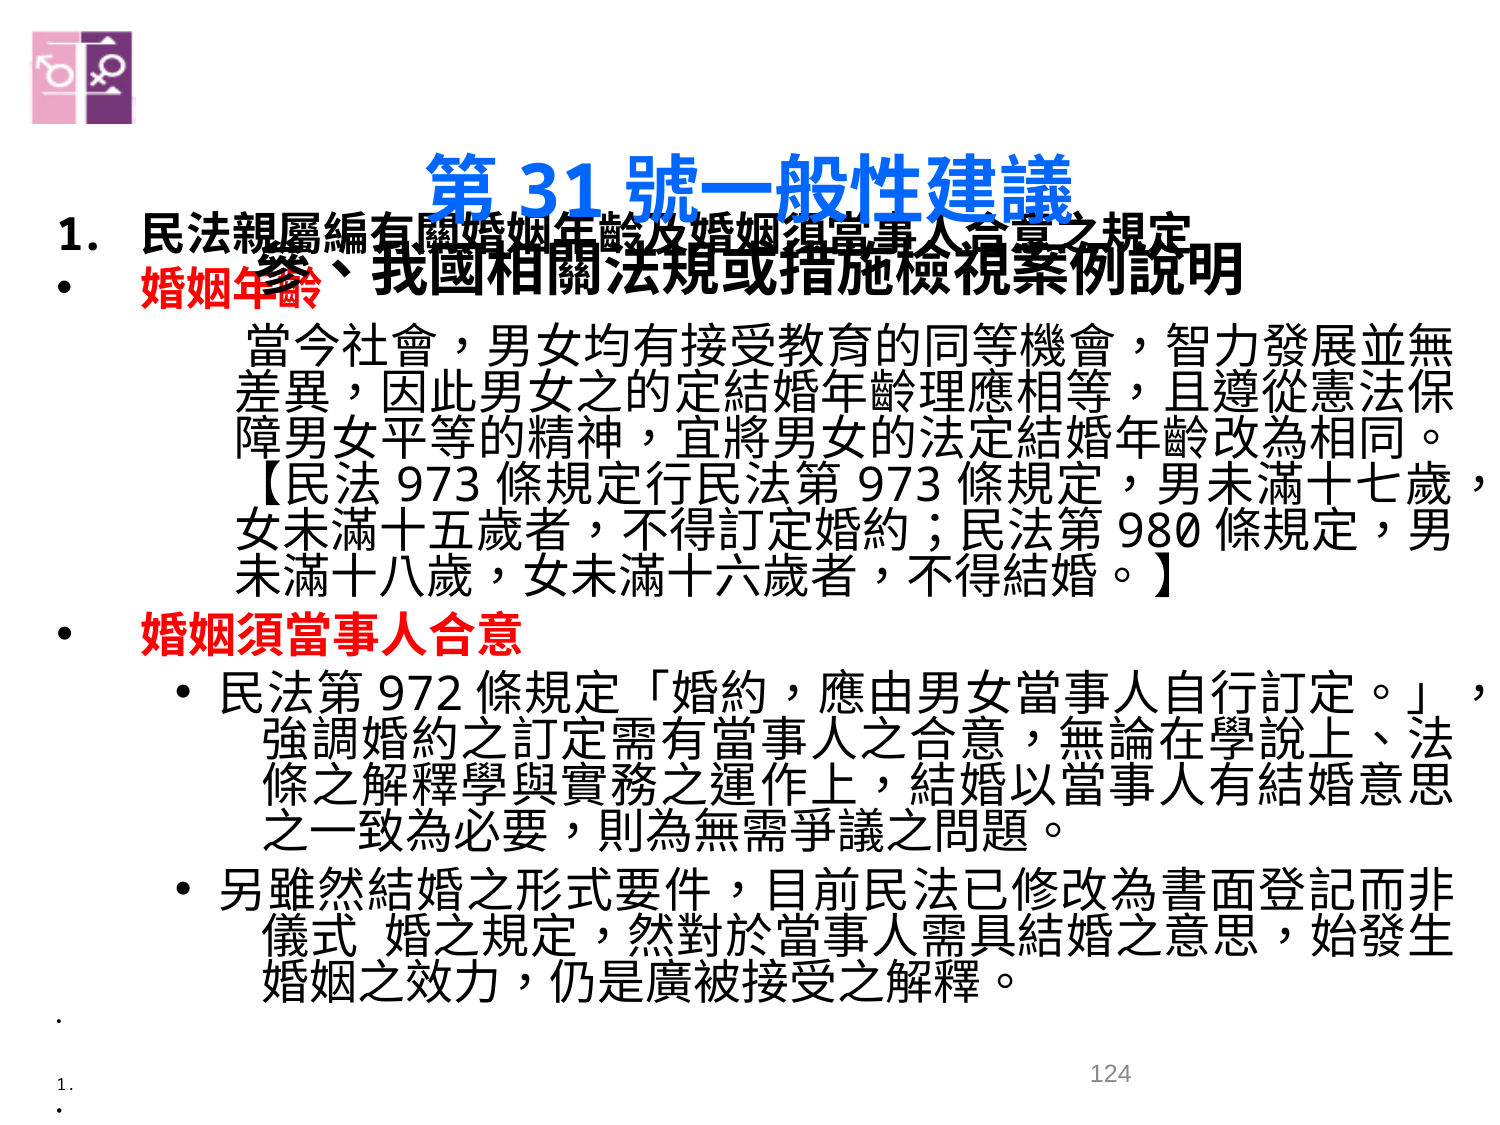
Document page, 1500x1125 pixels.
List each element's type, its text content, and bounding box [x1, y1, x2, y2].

list 民法親屬編有關婚姻年齡及婚姻須當事人合意之規定 婚姻年齡 當今社會，男女均有接受教育的同等機會，智力發展並無差異，因此男女之的定結婚年齡理應相等，且遵從憲法保障男女平等的精神，宜將男女的法定結婚年齡改為相同。【民法973條規定行民法第973條規定，男未滿十七歲，女未滿十五歲者，不得訂定婚約；民法第980條規定，男未滿十八歲，女未滿十六歲者，不得結婚。 】 婚姻須當事人合意 民法第972條規定「婚約，應由男女當事人自行訂定。」，強調婚約之訂定需有當事人之合意，無論在學說上、法條之解釋學與實務之運作上，結婚以當事人有結婚意思之一致為必要，則為無需爭議之問題。 另雖然結婚之形式要件，目前民法已修改為書面登記而非儀式 婚之規定，然對於當事人需具結婚之意思，始發生婚姻之效力，仍是廣被接受之解釋。 [41, 208, 1471, 1095]
title 第31號一般性建議 參、我國相關法規或措施檢視案例說明 [75, 45, 1424, 209]
text_box 124 [1074, 1042, 1426, 1103]
